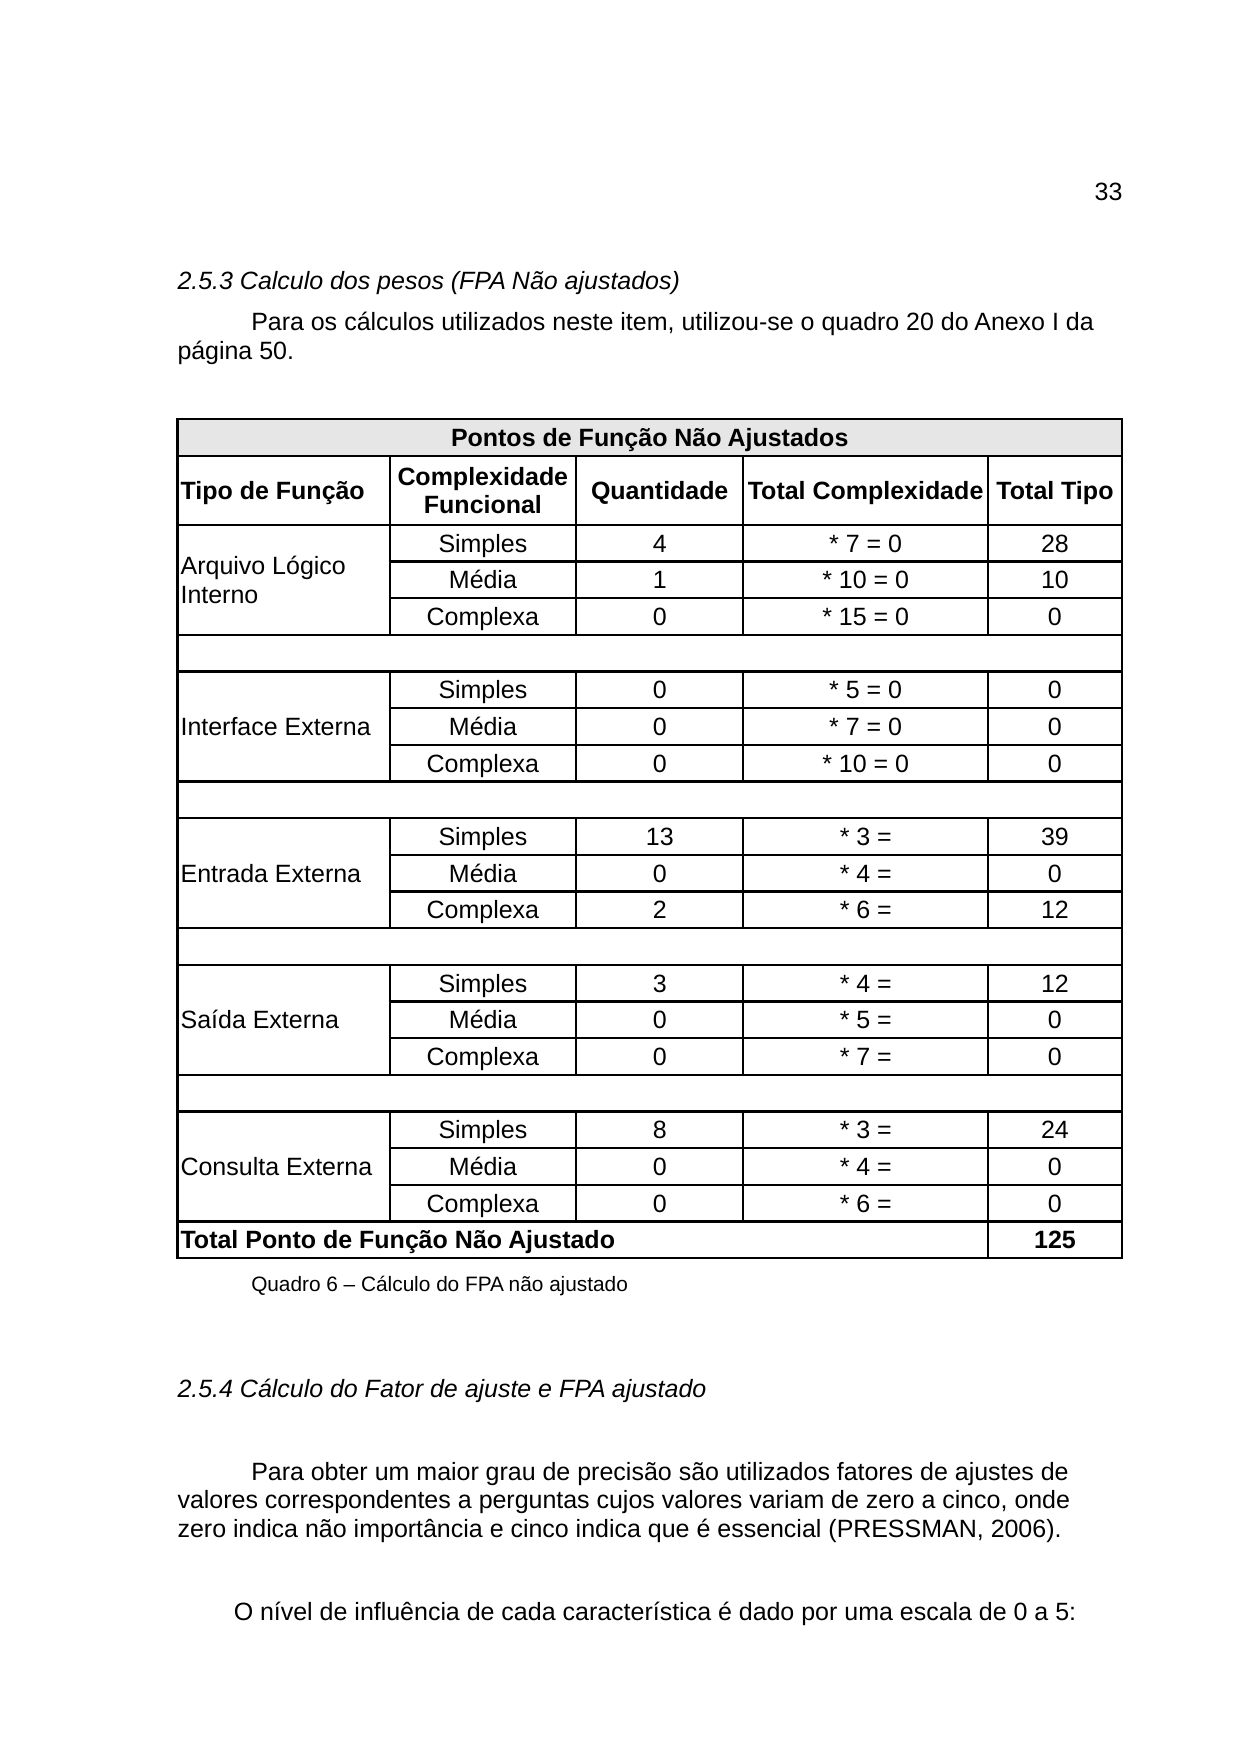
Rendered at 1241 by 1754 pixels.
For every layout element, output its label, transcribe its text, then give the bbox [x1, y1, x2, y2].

table_cell * 7 = 0 [744, 526, 987, 560]
table_cell 0 [577, 709, 742, 744]
table_cell 0 [577, 1186, 742, 1220]
table_cell Entrada Externa [179, 819, 389, 927]
table_cell Complexidade Funcional [391, 457, 575, 524]
table_cell [179, 929, 1121, 964]
table_cell Média [391, 856, 575, 890]
table_cell * 15 = 0 [744, 599, 987, 634]
table_cell 0 [989, 709, 1121, 744]
table_cell Tipo de Função [179, 457, 389, 524]
table_cell * 4 = [744, 1149, 987, 1184]
table_cell 3 [577, 966, 742, 1000]
table_cell Simples [391, 673, 575, 707]
table_cell Simples [391, 819, 575, 854]
table_cell * 4 = [744, 966, 987, 1000]
table_cell * 7 = 0 [744, 709, 987, 744]
text O nível de influência de cada característica é dado por uma escala de 0 a 5: [233, 1597, 1122, 1626]
table_cell 0 [989, 1003, 1121, 1037]
table_cell * 4 = [744, 856, 987, 890]
subtitle 2.5.4 Cálculo do Fator de ajuste e FPA ajustado [177, 1374, 1122, 1403]
table_cell 0 [577, 1039, 742, 1074]
table_cell 39 [989, 819, 1121, 854]
table_cell Simples [391, 1113, 575, 1147]
table_cell 0 [989, 1039, 1121, 1074]
table_cell 0 [989, 1149, 1121, 1184]
table_cell [179, 636, 1121, 670]
table_cell Complexa [391, 1039, 575, 1074]
subtitle 2.5.3 Calculo dos pesos (FPA Não ajustados) [177, 266, 1122, 294]
table_cell [179, 1076, 1121, 1110]
table_cell * 5 = [744, 1003, 987, 1037]
table_cell Média [391, 1003, 575, 1037]
table_cell 2 [577, 893, 742, 927]
table_cell Complexa [391, 746, 575, 780]
table_cell * 3 = [744, 819, 987, 854]
table_cell 0 [577, 746, 742, 780]
table_cell Consulta Externa [179, 1113, 389, 1220]
table_cell Média [391, 1149, 575, 1184]
table_cell 4 [577, 526, 742, 560]
table_cell * 6 = [744, 1186, 987, 1220]
table_cell Interface Externa [179, 673, 389, 780]
text Para obter um maior grau de precisão são utilizados fatores de ajustes de valores correspondentes a perguntas cujos valores variam de zero a cinco, onde zero indica não importância e cinco indica que é essencial (PRESSMAN, 2006). [177, 1457, 1122, 1543]
table_cell 0 [989, 599, 1121, 634]
table_cell Complexa [391, 1186, 575, 1220]
table_cell Simples [391, 966, 575, 1000]
table_cell 24 [989, 1113, 1121, 1147]
table_cell 0 [989, 1186, 1121, 1220]
table_cell Complexa [391, 599, 575, 634]
table_cell Arquivo Lógico Interno [179, 526, 389, 634]
table_cell 0 [577, 856, 742, 890]
table_cell Média [391, 709, 575, 744]
table_cell 0 [577, 1003, 742, 1037]
table_cell Média [391, 563, 575, 597]
table_cell 0 [577, 1149, 742, 1184]
table_cell 8 [577, 1113, 742, 1147]
table_cell * 3 = [744, 1113, 987, 1147]
table_cell 13 [577, 819, 742, 854]
text Quadro 6 – Cálculo do FPA não ajustado [177, 1272, 1122, 1296]
table_cell 125 [989, 1223, 1121, 1257]
table_cell 0 [989, 673, 1121, 707]
table_cell * 5 = 0 [744, 673, 987, 707]
table_cell * 6 = [744, 893, 987, 927]
table_cell 10 [989, 563, 1121, 597]
table_cell Quantidade [577, 457, 742, 524]
table_cell * 10 = 0 [744, 563, 987, 597]
text Para os cálculos utilizados neste item, utilizou-se o quadro 20 do Anexo I da página 50. [177, 307, 1122, 364]
table_cell 0 [577, 673, 742, 707]
table_cell 0 [989, 746, 1121, 780]
table_cell Saída Externa [179, 966, 389, 1074]
table_cell 28 [989, 526, 1121, 560]
table_cell 0 [989, 856, 1121, 890]
table_cell 12 [989, 893, 1121, 927]
table_cell [179, 783, 1121, 817]
table_header Pontos de Função Não Ajustados [179, 420, 1121, 455]
table_cell * 10 = 0 [744, 746, 987, 780]
table_cell Complexa [391, 893, 575, 927]
table_cell 1 [577, 563, 742, 597]
table_cell 12 [989, 966, 1121, 1000]
table_cell Simples [391, 526, 575, 560]
table_cell * 7 = [744, 1039, 987, 1074]
table_cell Total Ponto de Função Não Ajustado [179, 1223, 987, 1257]
table_cell 0 [577, 599, 742, 634]
table_cell Total Tipo [989, 457, 1121, 524]
table_cell Total Complexidade [744, 457, 987, 524]
